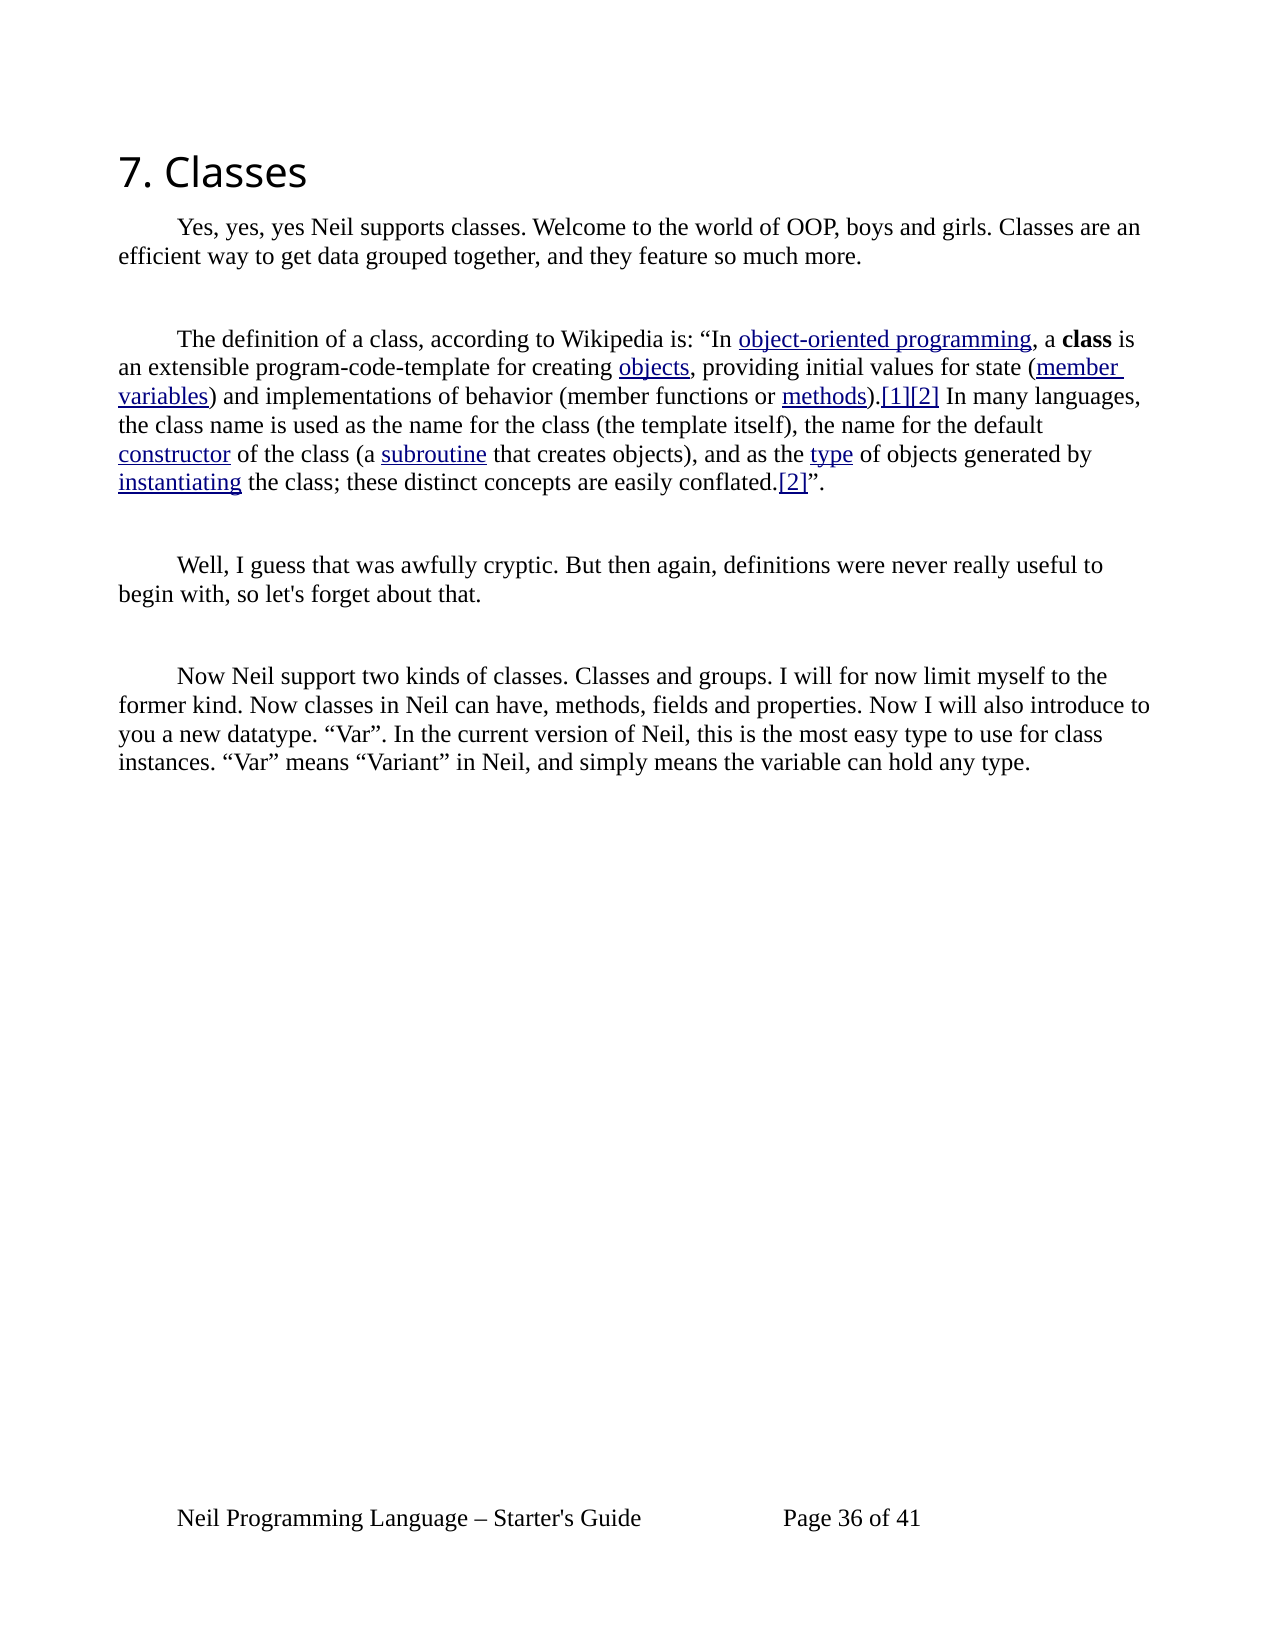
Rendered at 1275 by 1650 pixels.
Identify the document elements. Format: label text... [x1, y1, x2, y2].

text The definition of a class, according to Wikipedia is: “In object-oriented programming, a class is an extensible program-code-template for creating objects, providing initial values for state (member variables) and implementations of behavior (member functions or methods).[1][2] In many languages, the class name is used as the name for the class (the template itself), the name for the default constructor of the class (a subroutine that creates objects), and as the type of objects generated by instantiating the class; these distinct concepts are easily conflated.[2]”. [118, 324, 1157, 496]
text Well, I guess that was awfully cryptic. But then again, definitions were never really useful to begin with, so let's forget about that. [118, 550, 1157, 607]
text Yes, yes, yes Neil supports classes. Welcome to the world of OOP, boys and girls. Classes are an efficient way to get data grouped together, and they feature so much more. [118, 212, 1157, 270]
subtitle 7. Classes [118, 143, 1157, 200]
text Now Neil support two kinds of classes. Classes and groups. I will for now limit myself to the former kind. Now classes in Neil can have, methods, fields and properties. Now I will also introduce to you a new datatype. “Var”. In the current version of Neil, this is the most easy type to use for class instances. “Var” means “Variant” in Neil, and simply means the variable can hold any type. [118, 661, 1157, 776]
